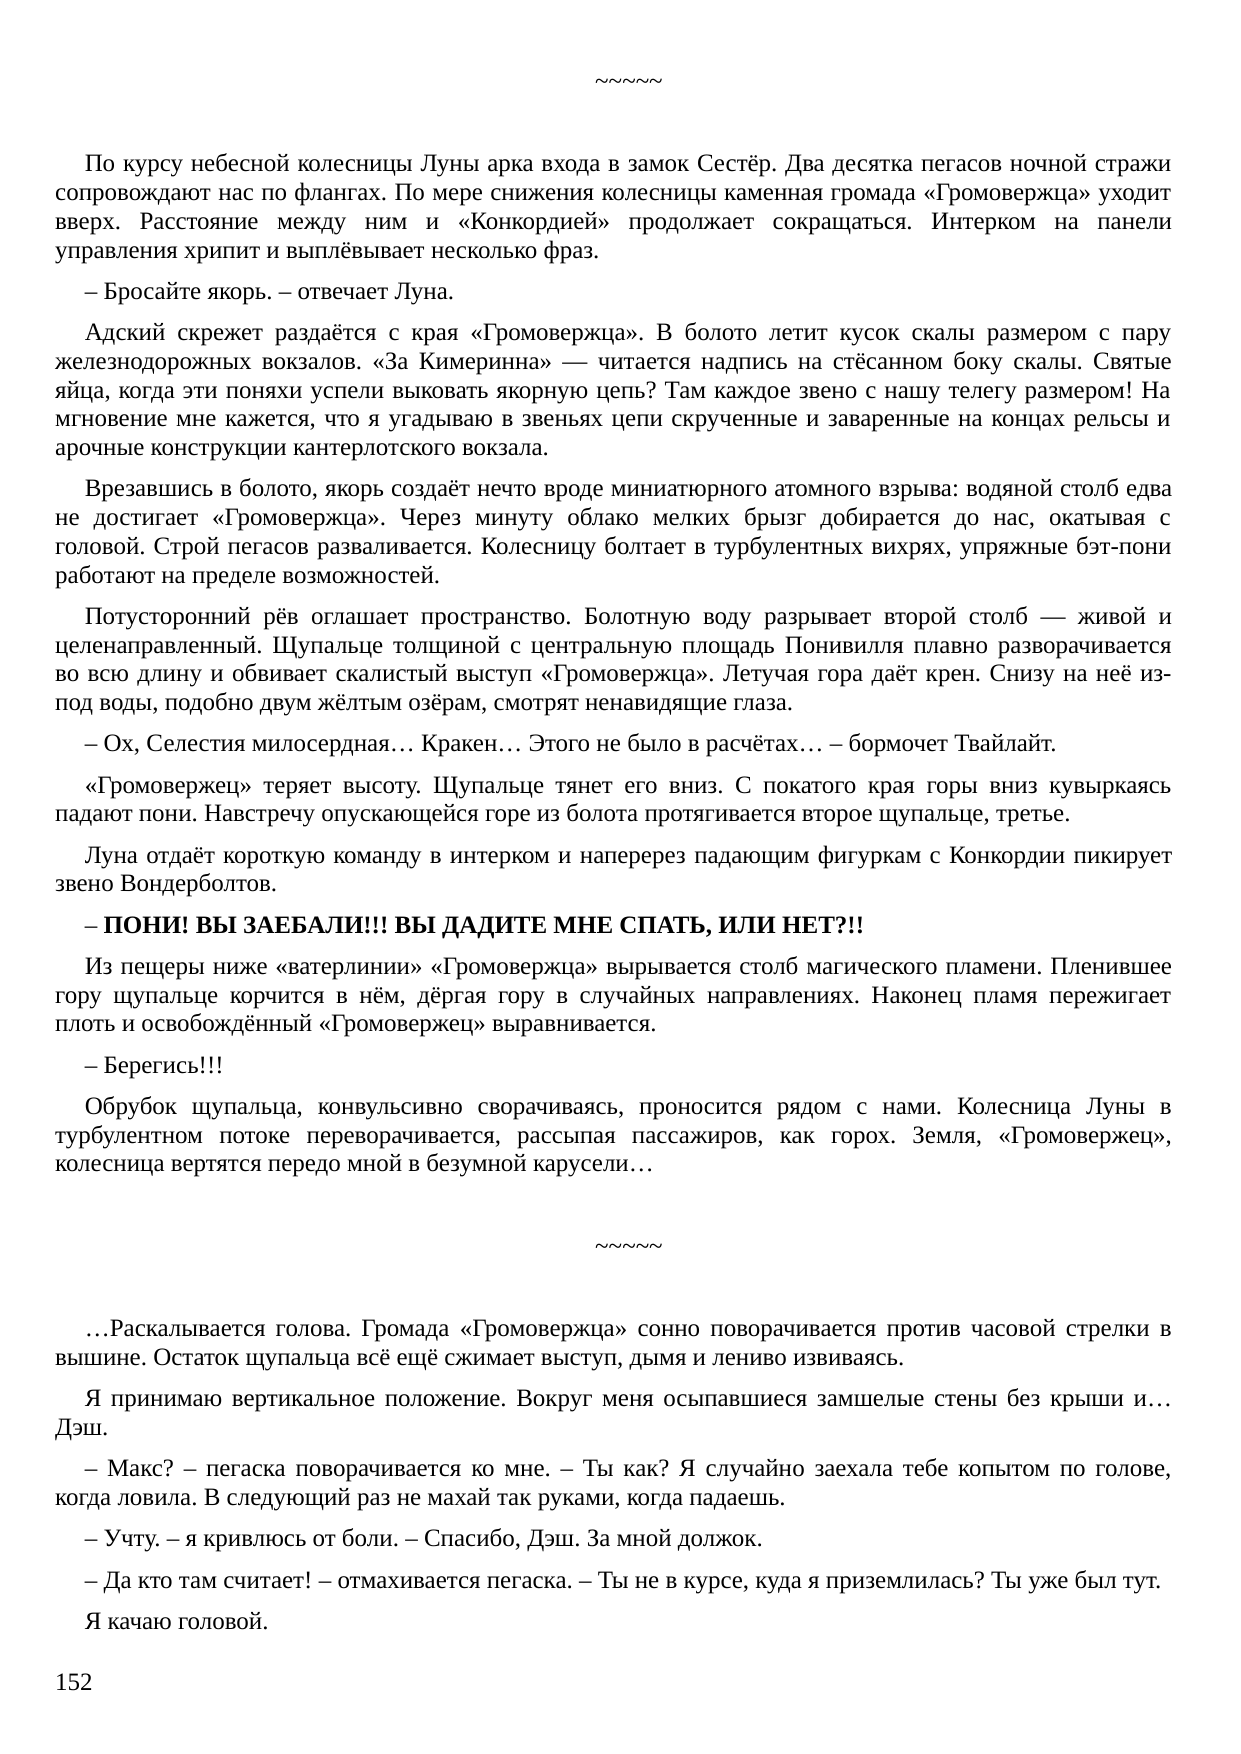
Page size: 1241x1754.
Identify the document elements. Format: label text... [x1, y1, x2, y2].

text …Раскалывается голова. Громада «Громовержца» сонно поворачивается против часовой стрелки в вышине. Остаток щупальца всё ещё сжимает выступ, дымя и лениво извиваясь. [55, 1313, 1173, 1371]
text ~~~~~ [55, 1231, 1173, 1260]
text Из пещеры ниже «ватерлинии» «Громовержца» вырывается столб магического пламени. Пленившее гору щупальце корчится в нём, дёргая гору в случайных направлениях. Наконец пламя пережигает плоть и освобождённый «Громовержец» выравнивается. [55, 951, 1173, 1037]
text «Громовержец» теряет высоту. Щупальце тянет его вниз. С покатого края горы вниз кувыркаясь падают пони. Навстречу опускающейся горе из болота протягивается второе щупальце, третье. [55, 770, 1173, 827]
text Я принимаю вертикальное положение. Вокруг меня осыпавшиеся замшелые стены без крыши и… Дэш. [55, 1383, 1173, 1441]
text Врезавшись в болото, якорь создаёт нечто вроде миниатюрного атомного взрыва: водяной столб едва не достигает «Громовержца». Через минуту облако мелких брызг добирается до нас, окатывая с головой. Строй пегасов разваливается. Колесницу болтает в турбулентных вихрях, упряжные бэт-пони работают на пределе возможностей. [55, 473, 1173, 588]
text Я качаю головой. [55, 1606, 1173, 1635]
text ~~~~~ [55, 66, 1173, 95]
text Луна отдаёт короткую команду в интерком и наперерез падающим фигуркам с Конкордии пикирует звено Вондерболтов. [55, 840, 1173, 897]
text По курсу небесной колесницы Луны арка входа в замок Сестёр. Два десятка пегасов ночной стражи сопровождают нас по флангах. По мере снижения колесницы каменная громада «Громовержца» уходит вверх. Расстояние между ним и «Конкордией» продолжает сокращаться. Интерком на панели управления хрипит и выплёвывает несколько фраз. [55, 148, 1173, 263]
text – Учту. – я кривлюсь от боли. – Спасибо, Дэш. За мной должок. [55, 1523, 1173, 1552]
text – Бросайте якорь. – отвечает Луна. [55, 276, 1173, 305]
text Адский скрежет раздаётся с края «Громовержца». В болото летит кусок скалы размером с пару железнодорожных вокзалов. «За Кимеринна» — читается надпись на стёсанном боку скалы. Святые яйца, когда эти поняхи успели выковать якорную цепь? Там каждое звено с нашу телегу размером! На мгновение мне кажется, что я угадываю в звеньях цепи скрученные и заваренные на концах рельсы и арочные конструкции кантерлотского вокзала. [55, 317, 1173, 461]
text – Да кто там считает! – отмахивается пегаска. – Ты не в курсе, куда я приземлилась? Ты уже был тут. [55, 1565, 1173, 1593]
text – Ох, Селестия милосердная… Кракен… Этого не было в расчётах… – бормочет Твайлайт. [55, 728, 1173, 757]
text – Макс? – пегаска поворачивается ко мне. – Ты как? Я случайно заехала тебе копытом по голове, когда ловила. В следующий раз не махай так руками, когда падаешь. [55, 1453, 1173, 1511]
text – Берегись!!! [55, 1050, 1173, 1078]
text Потусторонний рёв оглашает пространство. Болотную воду разрывает второй столб — живой и целенаправленный. Щупальце толщиной с центральную площадь Понивилля плавно разворачивается во всю длину и обвивает скалистый выступ «Громовержца». Летучая гора даёт крен. Снизу на неё из-под воды, подобно двум жёлтым озёрам, смотрят ненавидящие глаза. [55, 601, 1173, 716]
text – ПОНИ! ВЫ ЗАЕБАЛИ!!! ВЫ ДАДИТЕ МНЕ СПАТЬ, ИЛИ НЕТ?!! [55, 910, 1173, 938]
text Обрубок щупальца, конвульсивно сворачиваясь, проносится рядом с нами. Колесница Луны в турбулентном потоке переворачивается, рассыпая пассажиров, как горох. Земля, «Громовержец», колесница вертятся передо мной в безумной карусели… [55, 1091, 1173, 1177]
